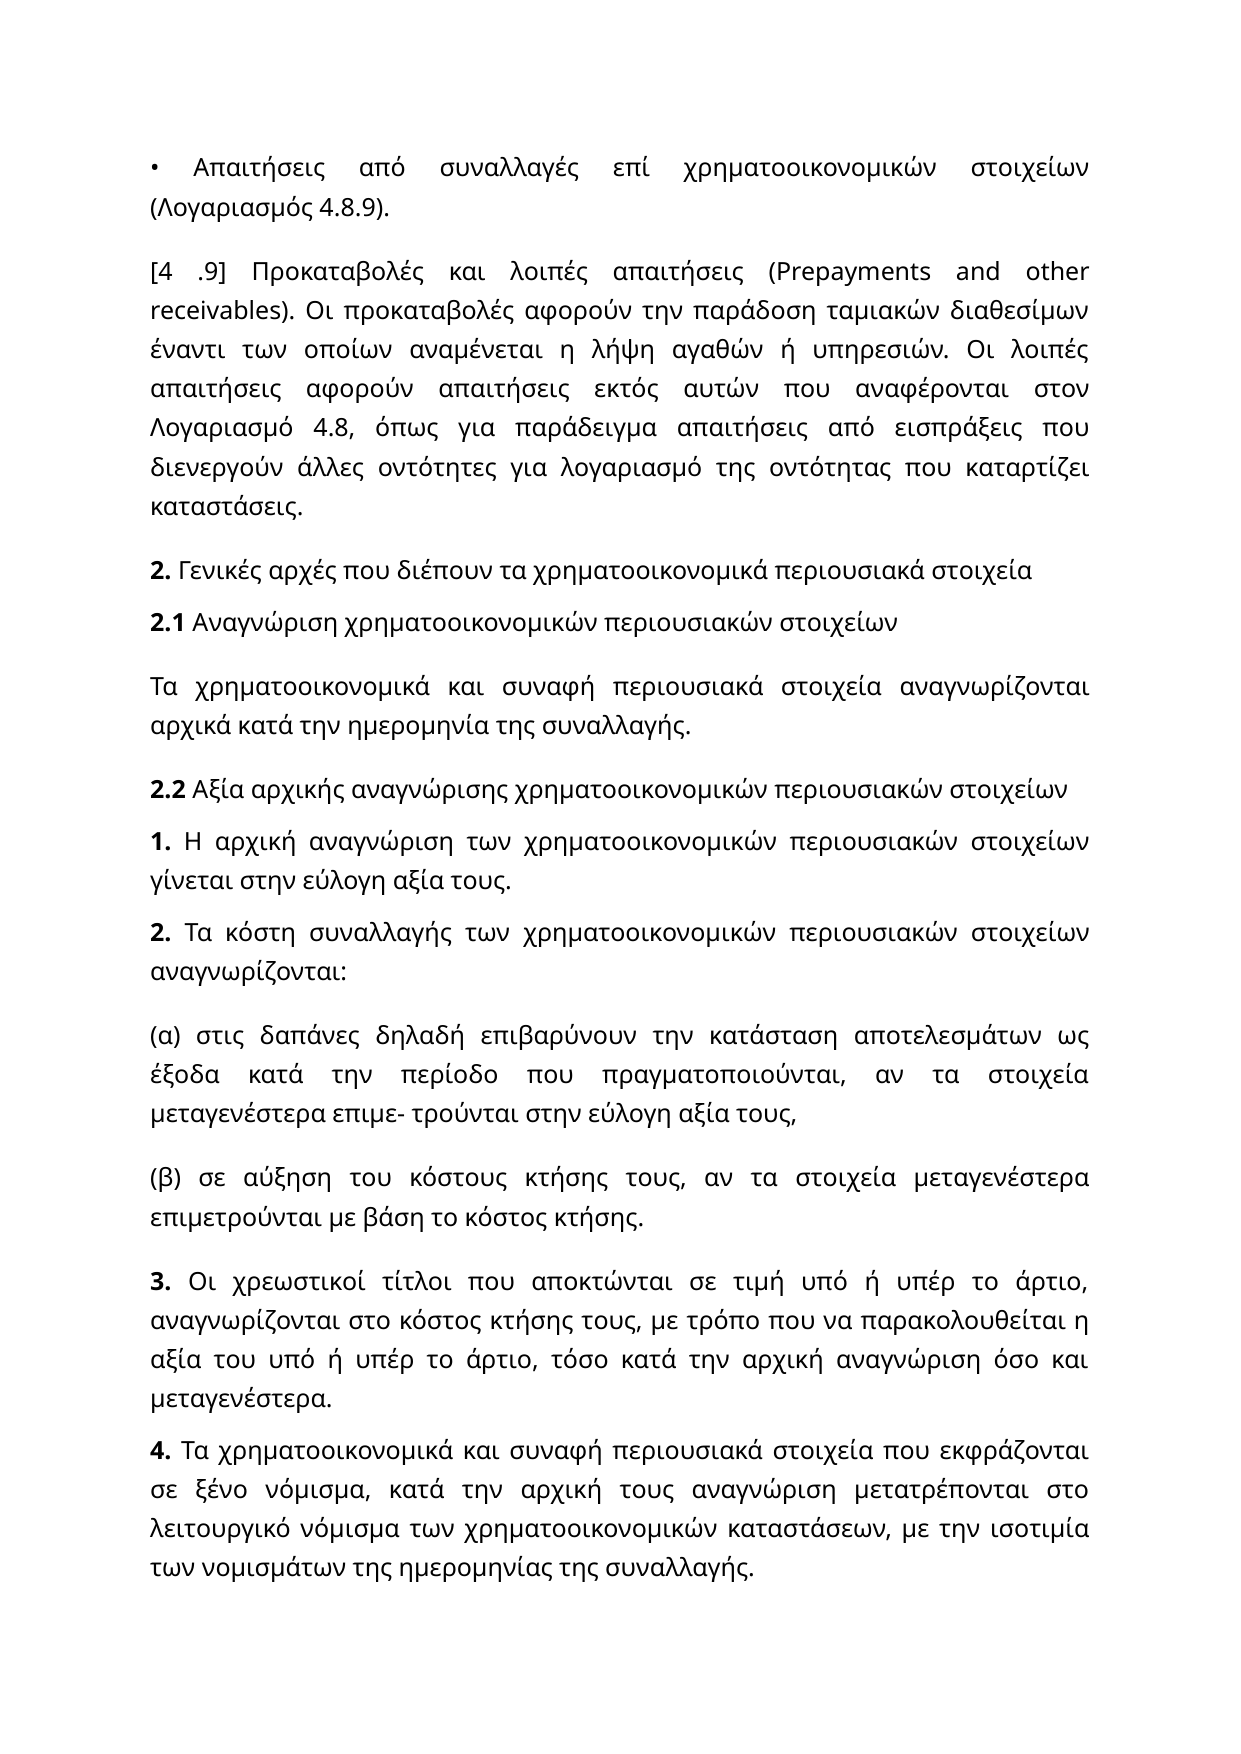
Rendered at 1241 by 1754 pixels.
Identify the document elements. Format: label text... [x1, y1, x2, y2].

text • Απαιτήσεις από συναλλαγές επί χρηματοοικονομικών στοιχείων (Λογαριασμός 4.8.9). [150, 150, 1090, 223]
text 4. Τα χρηματοοικονομικά και συναφή περιουσιακά στοιχεία που εκφράζονται σε ξένο νόμισμα, κατά την αρχική τους αναγνώριση μετατρέπονται στο λειτουργικό νόμισμα των χρηματοοικονομικών καταστάσεων, με την ισοτιμία των νομισμάτων της ημερομηνίας της συναλλαγής. [150, 1432, 1090, 1584]
text (β) σε αύξηση του κόστους κτήσης τους, αν τα στοιχεία μεταγενέστερα επιμετρούνται με βάση το κόστος κτήσης. [150, 1160, 1090, 1233]
text 2.2 Αξία αρχικής αναγνώρισης χρηματοοικονομικών περιουσιακών στοιχείων [150, 772, 1090, 806]
text 2. Τα κόστη συναλλαγής των χρηματοοικονομικών περιουσιακών στοιχείων αναγνωρίζονται: [150, 914, 1090, 987]
text (α) στις δαπάνες δηλαδή επιβαρύνουν την κατάσταση αποτελεσμάτων ως έξοδα κατά την περίοδο που πραγματοποιούνται, αν τα στοιχεία μεταγενέστερα επιμε- τρούνται στην εύλογη αξία τους, [150, 1017, 1090, 1130]
text [4 .9] Προκαταβολές και λοιπές απαιτήσεις (Prepayments and other receivables). Οι προκαταβολές αφορούν την παράδοση ταμιακών διαθεσίμων έναντι των οποίων αναμένεται η λήψη αγαθών ή υπηρεσιών. Οι λοιπές απαιτήσεις αφορούν απαιτήσεις εκτός αυτών που αναφέρονται στον Λογαριασμό 4.8, όπως για παράδειγμα απαιτήσεις από εισπράξεις που διενεργούν άλλες οντότητες για λογαριασμό της οντότητας που καταρτίζει καταστάσεις. [150, 253, 1090, 522]
text 3. Οι χρεωστικοί τίτλοι που αποκτώνται σε τιμή υπό ή υπέρ το άρτιο, αναγνωρίζονται στο κόστος κτήσης τους, με τρόπο που να παρακολουθείται η αξία του υπό ή υπέρ το άρτιο, τόσο κατά την αρχική αναγνώριση όσο και μεταγενέστερα. [150, 1263, 1090, 1415]
text 2. Γενικές αρχές που διέπουν τα χρηματοοικονομικά περιουσιακά στοιχεία [150, 552, 1090, 587]
text Τα χρηματοοικονομικά και συναφή περιουσιακά στοιχεία αναγνωρίζονται αρχικά κατά την ημερομηνία της συναλλαγής. [150, 668, 1090, 742]
text 1. Η αρχική αναγνώριση των χρηματοοικονομικών περιουσιακών στοιχείων γίνεται στην εύλογη αξία τους. [150, 823, 1090, 897]
text 2.1 Αναγνώριση χρηματοοικονομικών περιουσιακών στοιχείων [150, 604, 1090, 638]
